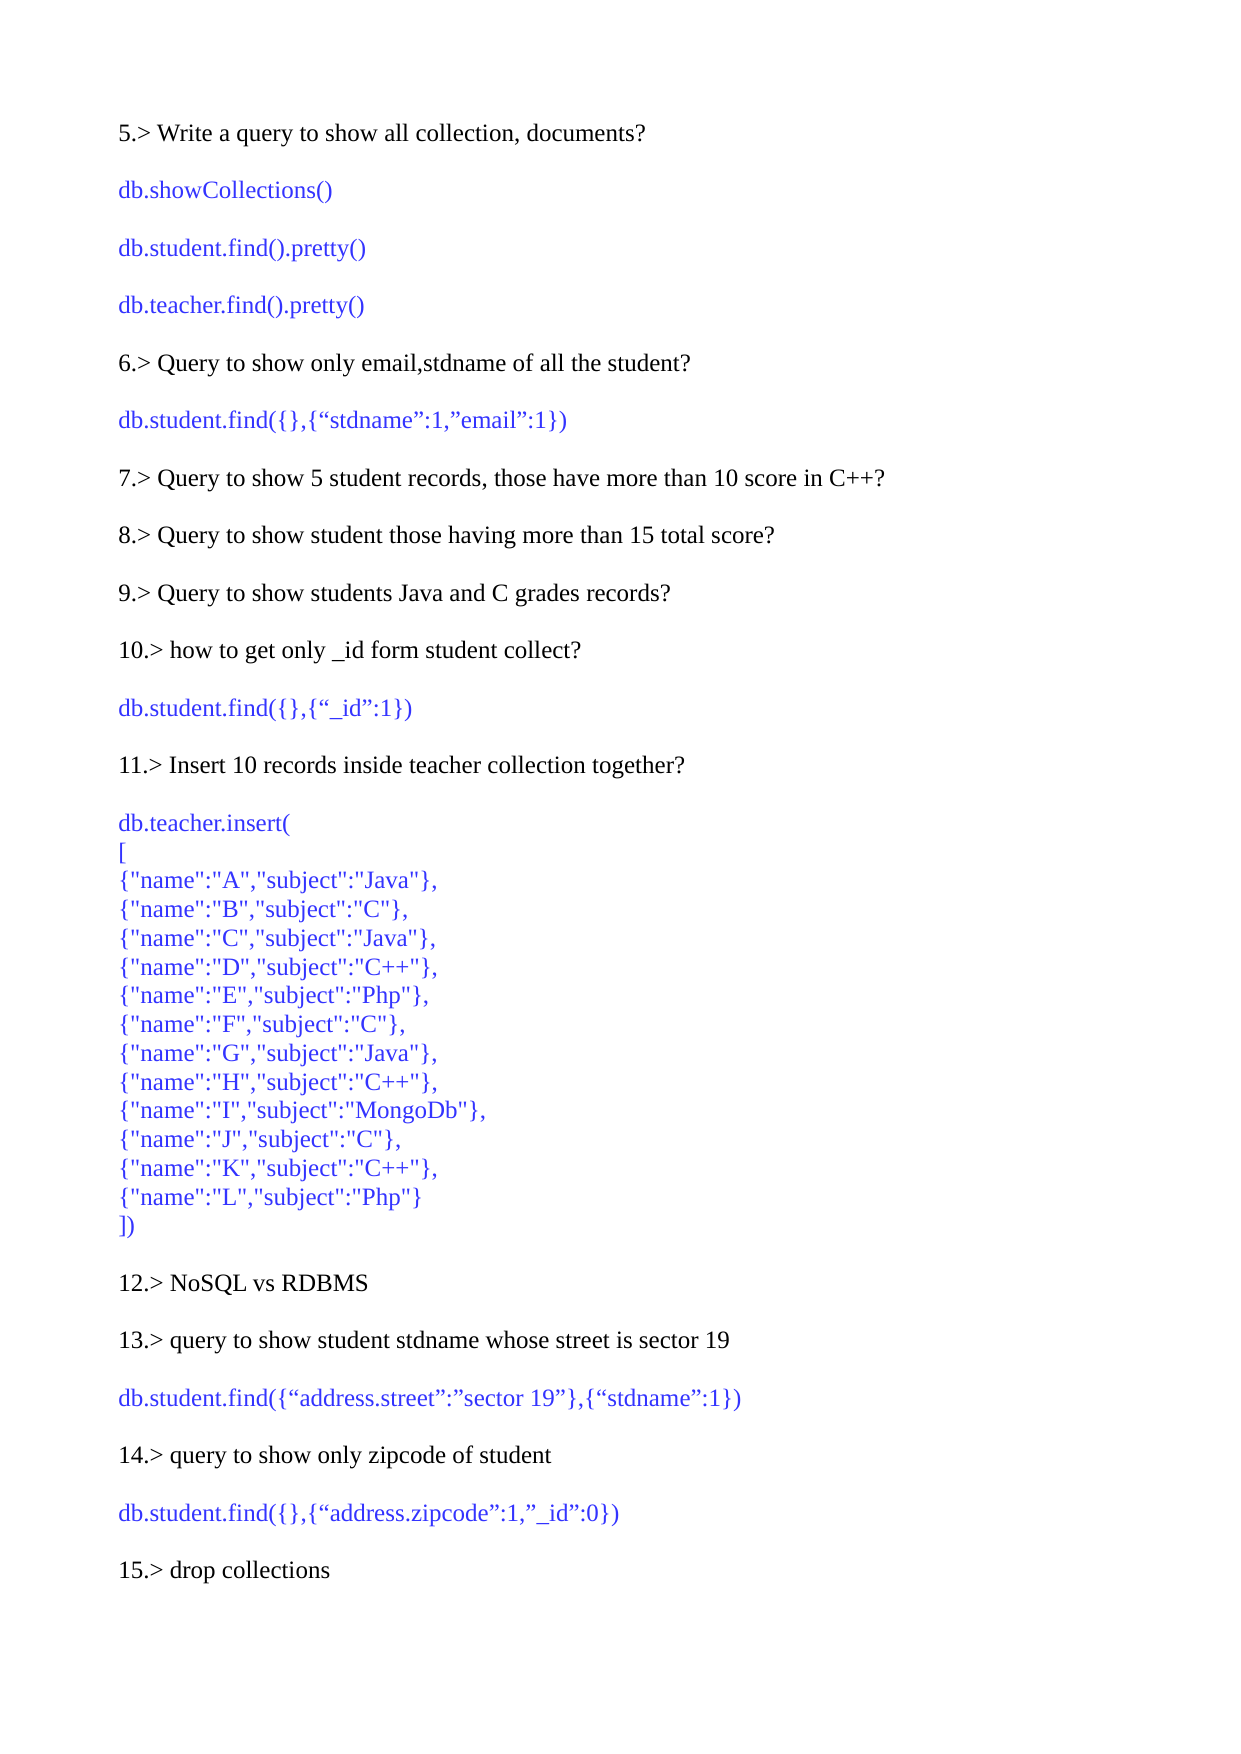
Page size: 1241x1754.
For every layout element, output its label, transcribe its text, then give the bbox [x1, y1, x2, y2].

text {"name":"J","subject":"C"}, [118, 1124, 1122, 1153]
text 12.> NoSQL vs RDBMS [118, 1268, 1122, 1297]
text {"name":"G","subject":"Java"}, [118, 1038, 1122, 1067]
text {"name":"K","subject":"C++"}, [118, 1153, 1122, 1182]
text db.student.find({“address.street”:”sector 19”},{“stdname”:1}) [118, 1383, 1122, 1412]
text {"name":"C","subject":"Java"}, [118, 923, 1122, 952]
text {"name":"L","subject":"Php"} [118, 1182, 1122, 1211]
text 8.> Query to show student those having more than 15 total score? [118, 521, 1122, 549]
text {"name":"E","subject":"Php"}, [118, 981, 1122, 1009]
text 5.> Write a query to show all collection, documents? [118, 118, 1122, 147]
text db.showCollections() [118, 176, 1122, 204]
text db.student.find({},{“_id”:1}) [118, 693, 1122, 722]
text 7.> Query to show 5 student records, those have more than 10 score in C++? [118, 463, 1122, 492]
text db.teacher.find().pretty() [118, 291, 1122, 319]
text {"name":"A","subject":"Java"}, [118, 866, 1122, 894]
text 6.> Query to show only email,stdname of all the student? [118, 348, 1122, 377]
text db.student.find({},{“address.zipcode”:1,”_id”:0}) [118, 1498, 1122, 1527]
text 11.> Insert 10 records inside teacher collection together? [118, 751, 1122, 779]
text {"name":"B","subject":"C"}, [118, 894, 1122, 923]
text db.student.find().pretty() [118, 233, 1122, 262]
text db.teacher.insert( [118, 808, 1122, 837]
text 14.> query to show only zipcode of student [118, 1441, 1122, 1469]
text 13.> query to show student stdname whose street is sector 19 [118, 1326, 1122, 1354]
text {"name":"F","subject":"C"}, [118, 1009, 1122, 1038]
text {"name":"I","subject":"MongoDb"}, [118, 1096, 1122, 1124]
text {"name":"D","subject":"C++"}, [118, 952, 1122, 981]
text 9.> Query to show students Java and C grades records? [118, 578, 1122, 607]
text {"name":"H","subject":"C++"}, [118, 1067, 1122, 1096]
text 10.> how to get only _id form student collect? [118, 636, 1122, 664]
text [ [118, 837, 1122, 866]
text db.student.find({},{“stdname”:1,”email”:1}) [118, 406, 1122, 434]
text 15.> drop collections [118, 1556, 1122, 1584]
text ]) [118, 1211, 1122, 1239]
